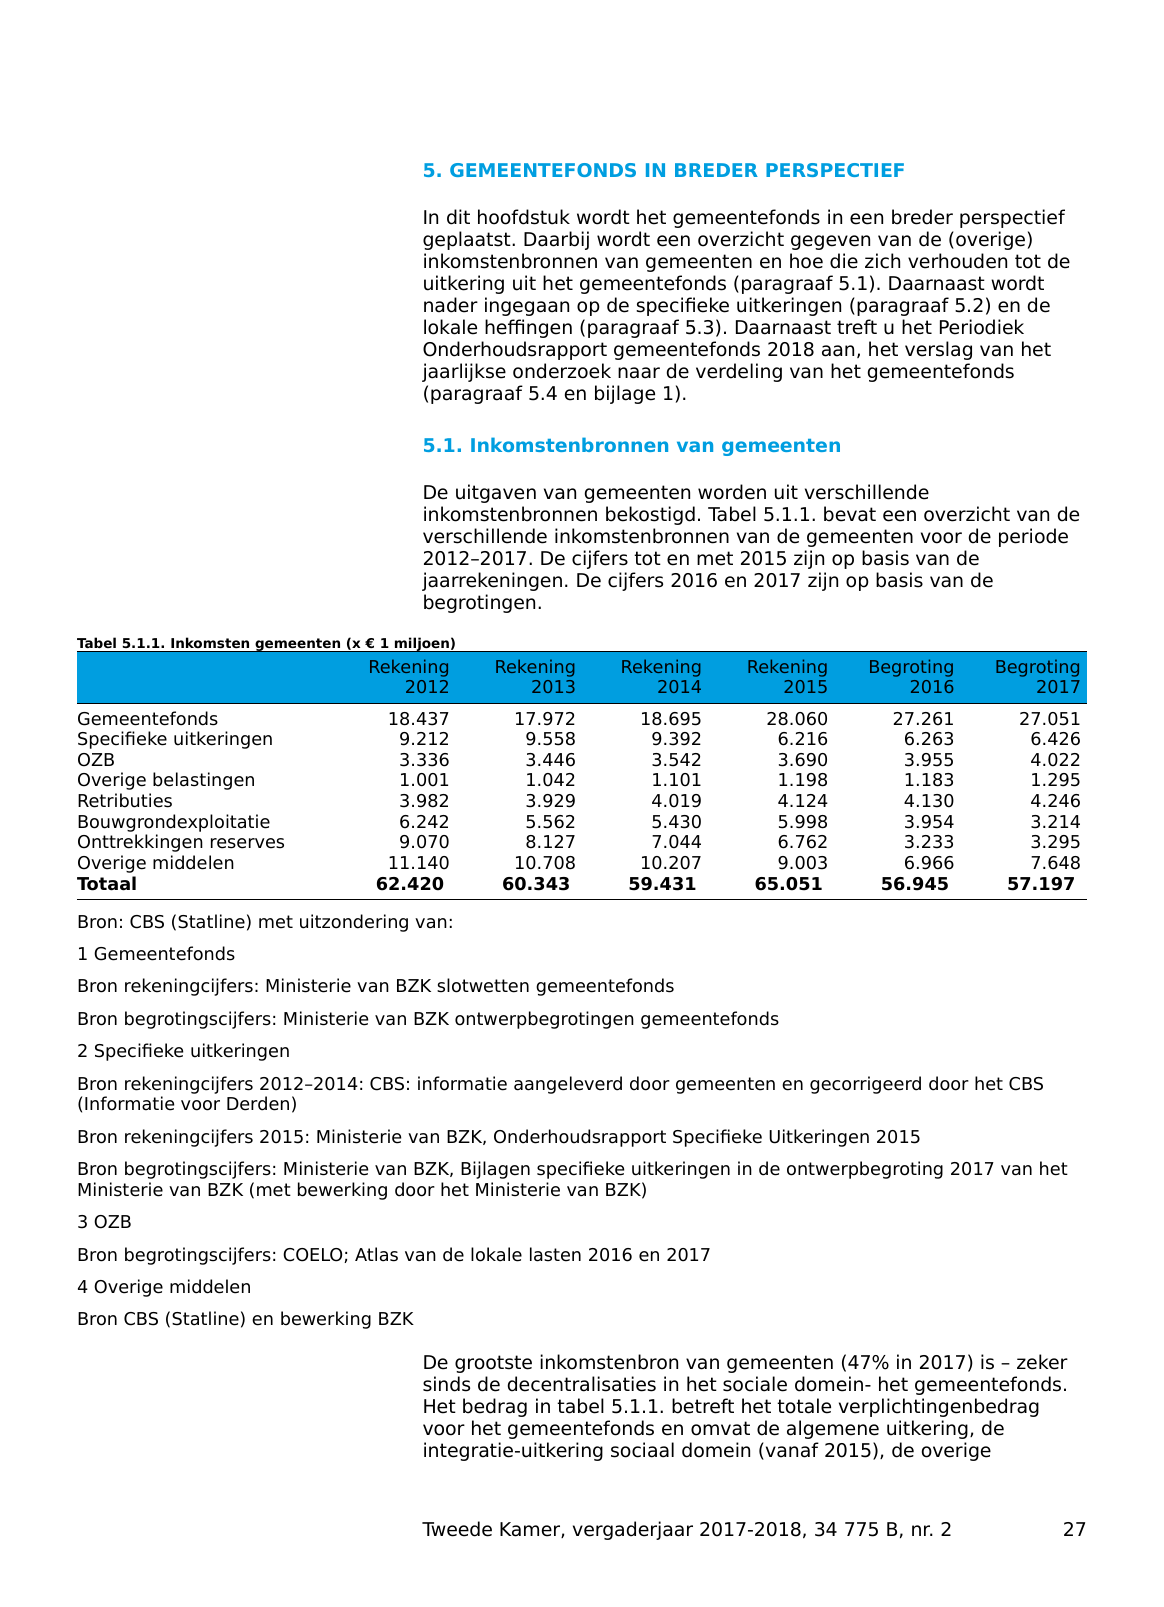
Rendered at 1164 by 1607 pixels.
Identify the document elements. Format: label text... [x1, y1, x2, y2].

text De grootste inkomstenbron van gemeenten (47% in 2017) is – zeker sinds de decentralisaties in het sociale domein- het gemeentefonds. Het bedrag in tabel 5.1.1. betreft het totale verplichtingenbedrag voor het gemeentefonds en omvat de algemene uitkering, de integratie-uitkering sociaal domein (vanaf 2015), de overige [422, 1352, 1087, 1462]
table_cell Onttrekkingen reserves [77, 832, 329, 853]
table_cell 59.431 [582, 874, 708, 899]
table_cell 1.295 [960, 770, 1087, 791]
table_cell Begroting 2016 [834, 652, 960, 703]
table_cell 9.212 [329, 729, 455, 750]
table_cell 56.945 [834, 874, 960, 899]
table_cell 9.558 [455, 729, 582, 750]
table_cell Overige belastingen [77, 770, 329, 791]
table_cell Bron: CBS (Statline) met uitzondering van: 1 Gemeentefonds Bron rekeningcijfers: Ministerie van BZK slotwetten gemeentefonds Bron begrotingscijfers: Ministerie van BZK ontwerpbegrotingen gemeentefonds 2 Specifieke uitkeringen Bron rekeningcijfers 2012–2014: CBS: informatie aangeleverd door gemeenten en gecorrigeerd door het CBS (Informatie voor Derden) Bron rekeningcijfers 2015: Ministerie van BZK, Onderhoudsrapport Specifieke Uitkeringen 2015 Bron begrotingscijfers: Ministerie van BZK, Bijlagen specifieke uitkeringen in de ontwerpbegroting 2017 van het Ministerie van BZK (met bewerking door het Ministerie van BZK) 3 OZB Bron begrotingscijfers: COELO; Atlas van de lokale lasten 2016 en 2017 4 Overige middelen Bron CBS (Statline) en bewerking BZK [77, 900, 1087, 1330]
text De uitgaven van gemeenten worden uit verschillende inkomstenbronnen bekostigd. Tabel 5.1.1. bevat een overzicht van de verschillende inkomstenbronnen van de gemeenten voor de periode 2012–2017. De cijfers tot en met 2015 zijn op basis van de jaarrekeningen. De cijfers 2016 en 2017 zijn op basis van de begrotingen. [422, 482, 1087, 613]
table_cell 3.955 [834, 750, 960, 770]
table_header Tabel 5.1.1. Inkomsten gemeenten (x € 1 miljoen) [77, 635, 1087, 651]
table_cell 10.207 [582, 853, 708, 873]
table_cell 7.044 [582, 832, 708, 853]
table_cell Rekening 2015 [708, 652, 834, 703]
table_cell Specifieke uitkeringen [77, 729, 329, 750]
table_cell 1.198 [708, 770, 834, 791]
table_cell Bouwgrondexploitatie [77, 812, 329, 832]
table_cell 62.420 [329, 874, 455, 899]
table_cell 6.966 [834, 853, 960, 873]
table_cell 57.197 [960, 874, 1087, 899]
table_cell 5.998 [708, 812, 834, 832]
table_cell 9.392 [582, 729, 708, 750]
table_cell [77, 652, 329, 703]
table_cell 5.562 [455, 812, 582, 832]
table_cell 1.042 [455, 770, 582, 791]
table_cell Retributies [77, 791, 329, 812]
table_cell 6.242 [329, 812, 455, 832]
table_cell 3.954 [834, 812, 960, 832]
table_cell 5.430 [582, 812, 708, 832]
table_cell 10.708 [455, 853, 582, 873]
table_cell 3.336 [329, 750, 455, 770]
table_cell 18.437 [329, 704, 455, 729]
table_cell 3.233 [834, 832, 960, 853]
table_cell 60.343 [455, 874, 582, 899]
table_cell 3.982 [329, 791, 455, 812]
table_cell 17.972 [455, 704, 582, 729]
table_cell 6.216 [708, 729, 834, 750]
table_cell 4.019 [582, 791, 708, 812]
table_cell 3.295 [960, 832, 1087, 853]
table_cell 8.127 [455, 832, 582, 853]
table_cell 9.070 [329, 832, 455, 853]
table_cell Gemeentefonds [77, 704, 329, 729]
table_cell 4.124 [708, 791, 834, 812]
table_cell 4.246 [960, 791, 1087, 812]
table_cell Rekening 2013 [455, 652, 582, 703]
table_cell 1.101 [582, 770, 708, 791]
table_cell Rekening 2012 [329, 652, 455, 703]
table_cell 11.140 [329, 853, 455, 873]
table_cell 28.060 [708, 704, 834, 729]
table_cell 3.446 [455, 750, 582, 770]
table_cell OZB [77, 750, 329, 770]
table_cell 18.695 [582, 704, 708, 729]
table_cell Totaal [77, 874, 329, 899]
table_cell 6.426 [960, 729, 1087, 750]
table_cell 3.929 [455, 791, 582, 812]
table_cell Overige middelen [77, 853, 329, 873]
table_cell 7.648 [960, 853, 1087, 873]
table_cell 4.130 [834, 791, 960, 812]
table_cell 6.263 [834, 729, 960, 750]
table_cell 1.001 [329, 770, 455, 791]
table_cell 4.022 [960, 750, 1087, 770]
table_cell 27.261 [834, 704, 960, 729]
subtitle 5.1. Inkomstenbronnen van gemeenten [422, 435, 1087, 457]
table_cell 1.183 [834, 770, 960, 791]
subtitle 5. GEMEENTEFONDS IN BREDER PERSPECTIEF [422, 160, 1087, 182]
table_cell 3.542 [582, 750, 708, 770]
table_cell 3.690 [708, 750, 834, 770]
table_cell 65.051 [708, 874, 834, 899]
table_cell 3.214 [960, 812, 1087, 832]
text In dit hoofdstuk wordt het gemeentefonds in een breder perspectief geplaatst. Daarbij wordt een overzicht gegeven van de (overige) inkomstenbronnen van gemeenten en hoe die zich verhouden tot de uitkering uit het gemeentefonds (paragraaf 5.1). Daarnaast wordt nader ingegaan op de specifieke uitkeringen (paragraaf 5.2) en de lokale heffingen (paragraaf 5.3). Daarnaast treft u het Periodiek Onderhoudsrapport gemeentefonds 2018 aan, het verslag van het jaarlijkse onderzoek naar de verdeling van het gemeentefonds (paragraaf 5.4 en bijlage 1). [422, 207, 1087, 405]
table_cell Begroting 2017 [960, 652, 1087, 703]
table_cell 27.051 [960, 704, 1087, 729]
table_cell 9.003 [708, 853, 834, 873]
table_cell Rekening 2014 [582, 652, 708, 703]
table_cell 6.762 [708, 832, 834, 853]
